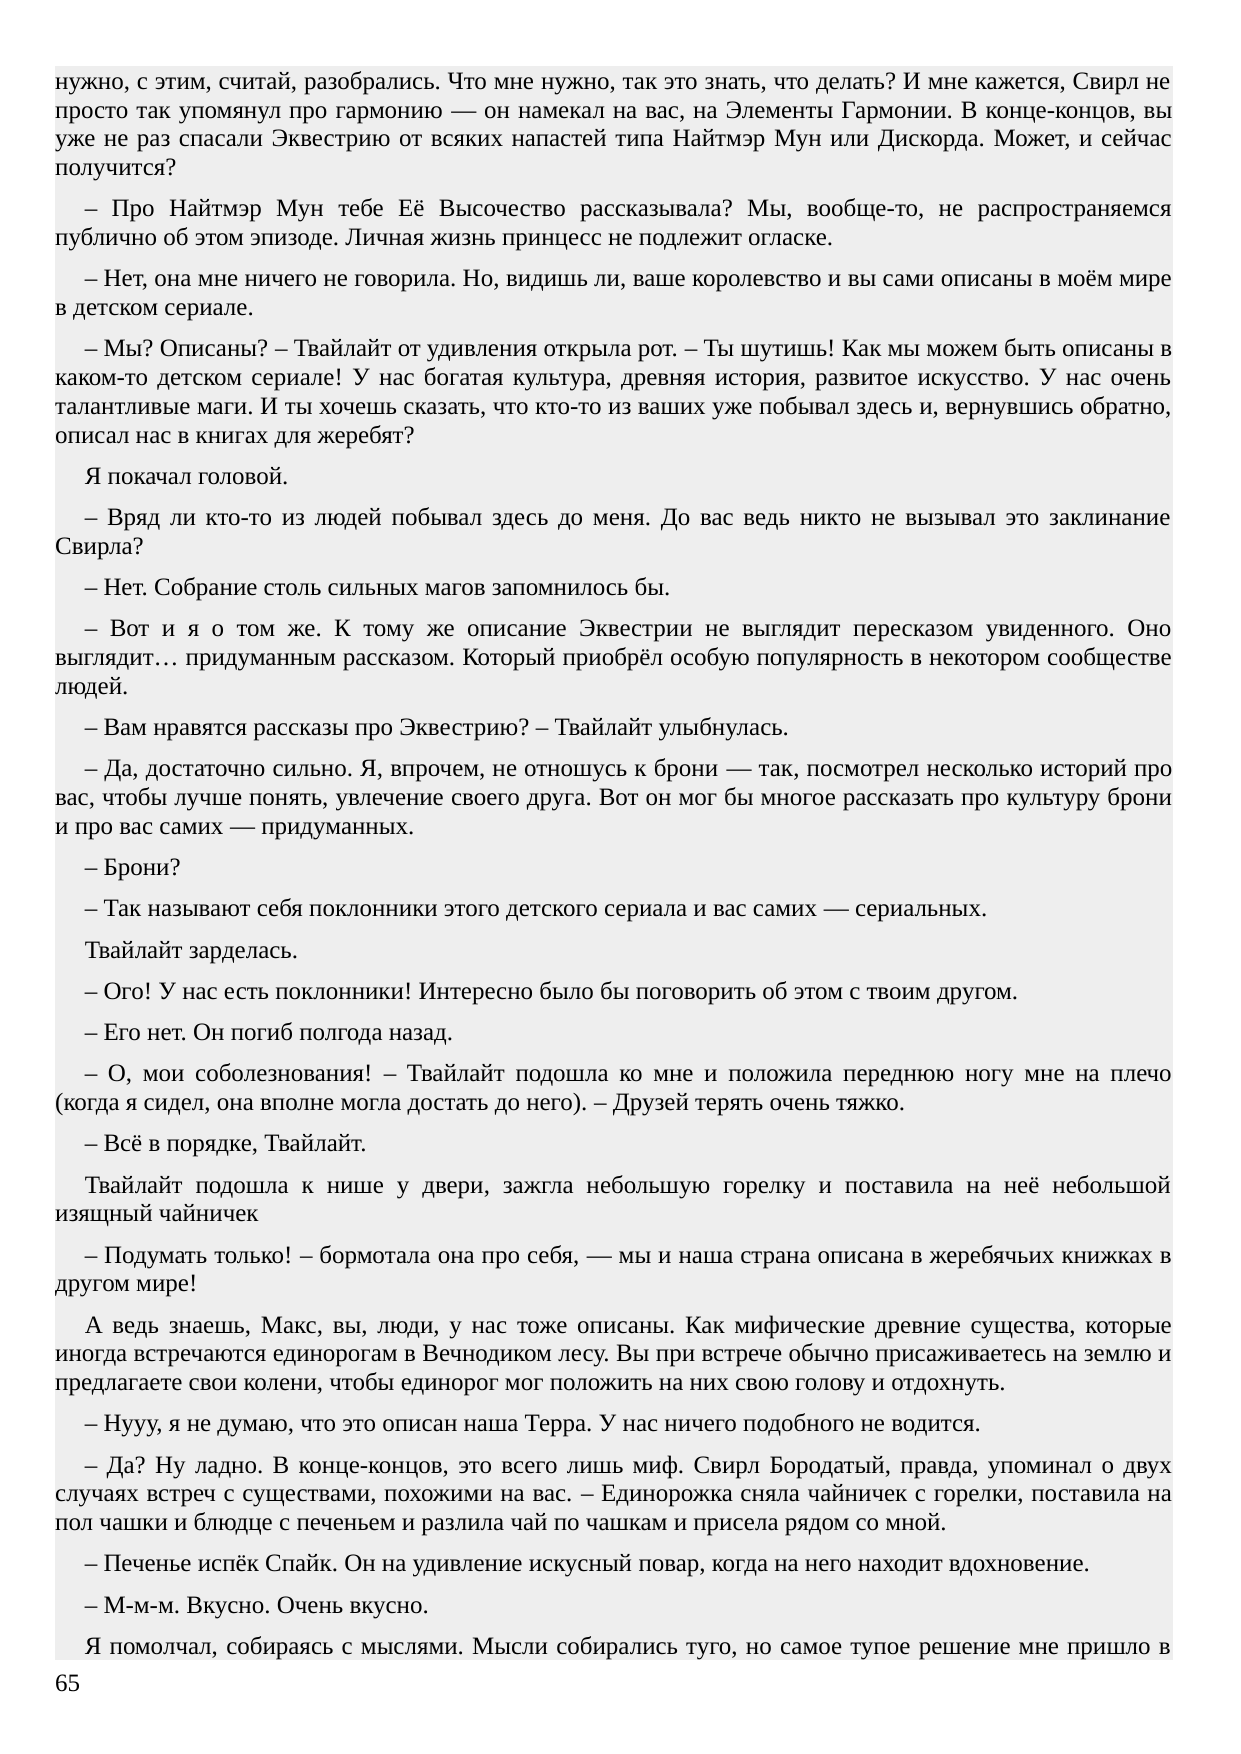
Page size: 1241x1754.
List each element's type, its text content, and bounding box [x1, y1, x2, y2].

text А ведь знаешь, Макс, вы, люди, у нас тоже описаны. Как мифические древние существа, которые иногда встречаются единорогам в Вечнодиком лесу. Вы при встрече обычно присаживаетесь на землю и предлагаете свои колени, чтобы единорог мог положить на них свою голову и отдохнуть. [55, 1310, 1173, 1396]
text – Вот и я о том же. К тому же описание Эквестрии не выглядит пересказом увиденного. Оно выглядит… придуманным рассказом. Который приобрёл особую популярность в некотором сообществе людей. [55, 613, 1173, 700]
text – Всё в порядке, Твайлайт. [55, 1128, 1173, 1157]
text – О, мои соболезнования! – Твайлайт подошла ко мне и положила переднюю ногу мне на плечо (когда я сидел, она вполне могла достать до него). – Друзей терять очень тяжко. [55, 1058, 1173, 1116]
text – Печенье испёк Спайк. Он на удивление искусный повар, когда на него находит вдохновение. [55, 1548, 1173, 1577]
text – Его нет. Он погиб полгода назад. [55, 1017, 1173, 1046]
text – Нууу, я не думаю, что это описан наша Терра. У нас ничего подобного не водится. [55, 1408, 1173, 1437]
text – Мы? Описаны? – Твайлайт от удивления открыла рот. – Ты шутишь! Как мы можем быть описаны в каком-то детском сериале! У нас богатая культура, древняя история, развитое искусство. У нас очень талантливые маги. И ты хочешь сказать, что кто-то из ваших уже побывал здесь и, вернувшись обратно, описал нас в книгах для жеребят? [55, 333, 1173, 448]
text – Нет. Собрание столь сильных магов запомнилось бы. [55, 572, 1173, 601]
text – Про Найтмэр Мун тебе Её Высочество рассказывала? Мы, вообще-то, не распространяемся публично об этом эпизоде. Личная жизнь принцесс не подлежит огласке. [55, 193, 1173, 251]
text – Нет, она мне ничего не говорила. Но, видишь ли, ваше королевство и вы сами описаны в моём мире в детском сериале. [55, 263, 1173, 321]
text – Подумать только! – бормотала она про себя, — мы и наша страна описана в жеребячьих книжках в другом мире! [55, 1240, 1173, 1297]
text – Брони? [55, 852, 1173, 881]
text Твайлайт подошла к нише у двери, зажгла небольшую горелку и поставила на неё небольшой изящный чайничек [55, 1170, 1173, 1227]
text – Да, достаточно сильно. Я, впрочем, не отношусь к брони — так, посмотрел несколько историй про вас, чтобы лучше понять, увлечение своего друга. Вот он мог бы многое рассказать про культуру брони и про вас самих — придуманных. [55, 753, 1173, 840]
text – Так называют себя поклонники этого детского сериала и вас самих — сериальных. [55, 893, 1173, 922]
text – Ого! У нас есть поклонники! Интересно было бы поговорить об этом с твоим другом. [55, 976, 1173, 1005]
text – Вам нравятся рассказы про Эквестрию? – Твайлайт улыбнулась. [55, 712, 1173, 741]
text – Вряд ли кто-то из людей побывал здесь до меня. До вас ведь никто не вызывал это заклинание Свирла? [55, 502, 1173, 560]
text Я покачал головой. [55, 461, 1173, 490]
text Твайлайт зарделась. [55, 935, 1173, 963]
text нужно, с этим, считай, разобрались. Что мне нужно, так это знать, что делать? И мне кажется, Свирл не просто так упомянул про гармонию — он намекал на вас, на Элементы Гармонии. В конце-концов, вы уже не раз спасали Эквестрию от всяких напастей типа Найтмэр Мун или Дискорда. Может, и сейчас получится? [55, 66, 1173, 181]
text Я помолчал, собираясь с мыслями. Мысли собирались туго, но самое тупое решение мне пришло в [55, 1631, 1173, 1660]
text – М-м-м. Вкусно. Очень вкусно. [55, 1590, 1173, 1618]
text – Да? Ну ладно. В конце-концов, это всего лишь миф. Свирл Бородатый, правда, упоминал о двух случаях встреч с существами, похожими на вас. – Единорожка сняла чайничек с горелки, поставила на пол чашки и блюдце с печеньем и разлила чай по чашкам и присела рядом со мной. [55, 1450, 1173, 1536]
